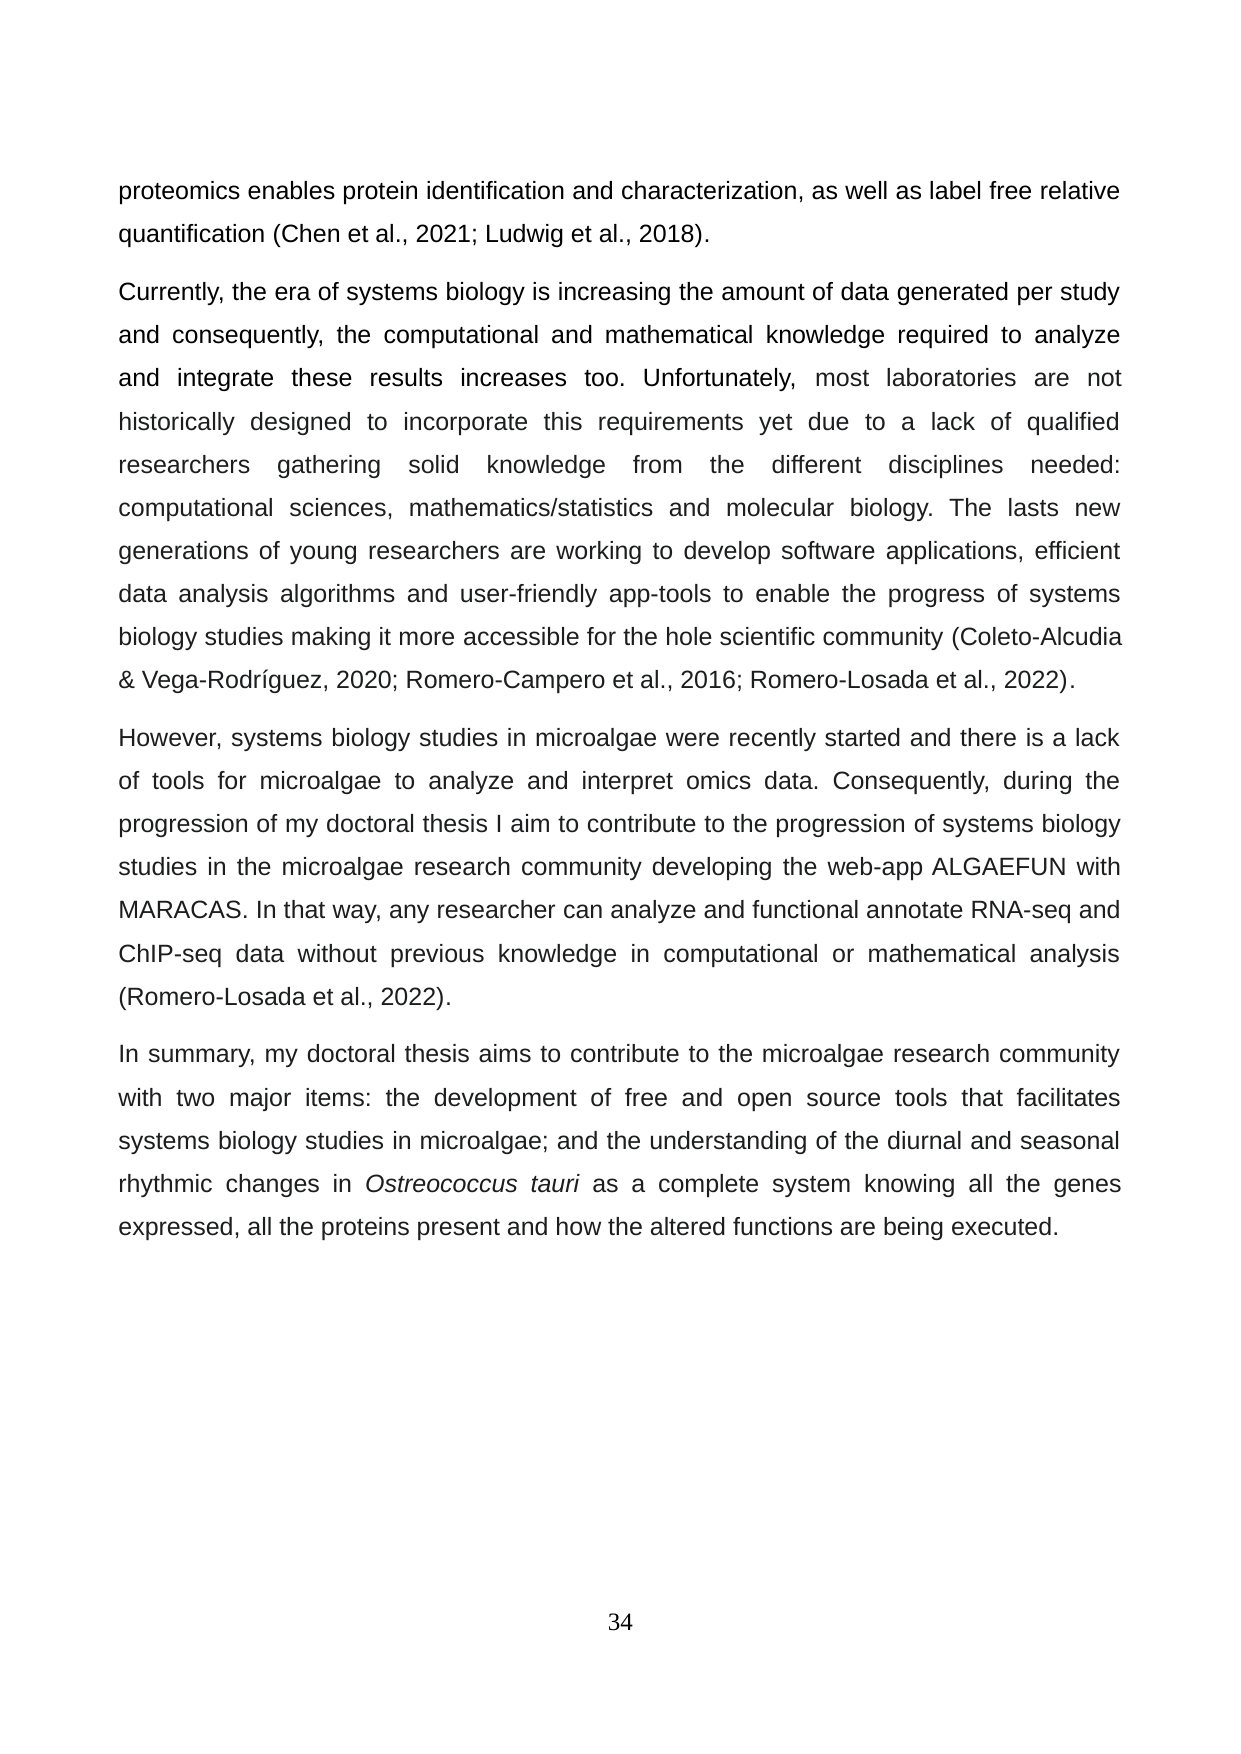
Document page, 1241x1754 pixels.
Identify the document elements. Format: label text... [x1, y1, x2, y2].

text However, systems biology studies in microalgae were recently started and there is a lack of tools for microalgae to analyze and interpret omics data. Consequently, during the progression of my doctoral thesis I aim to contribute to the progression of systems biology studies in the microalgae research community developing the web-app ALGAEFUN with MARACAS. In that way, any researcher can analyze and functional annotate RNA-seq and ChIP-seq data without previous knowledge in computational or mathematical analysis (Romero-Losada et al., 2022)⁠. [118, 723, 1122, 1011]
text Currently, the era of systems biology is increasing the amount of data generated per study and consequently, the computational and mathematical knowledge required to analyze and integrate these results increases too. Unfortunately, most laboratories are not historically designed to incorporate this requirements yet due to a lack of qualified researchers gathering solid knowledge from the different disciplines needed: computational sciences, mathematics/statistics and molecular biology. The lasts new generations of young researchers are working to develop software applications, efficient data analysis algorithms and user-friendly app-tools to enable the progress of systems biology studies making it more accessible for the hole scientific community (Coleto-Alcudia & Vega-Rodríguez, 2020; Romero-Campero et al., 2016; Romero-Losada et al., 2022)⁠. [118, 277, 1122, 694]
text In summary, my doctoral thesis aims to contribute to the microalgae research community with two major items: the development of free and open source tools that facilitates systems biology studies in microalgae; and the understanding of the diurnal and seasonal rhythmic changes in Ostreococcus tauri as a complete system knowing all the genes expressed, all the proteins present and how the altered functions are being executed. [118, 1039, 1122, 1241]
text proteomics enables protein identification and characterization, as well as label free relative quantification (Chen et al., 2021; Ludwig et al., 2018)⁠. [118, 176, 1122, 248]
